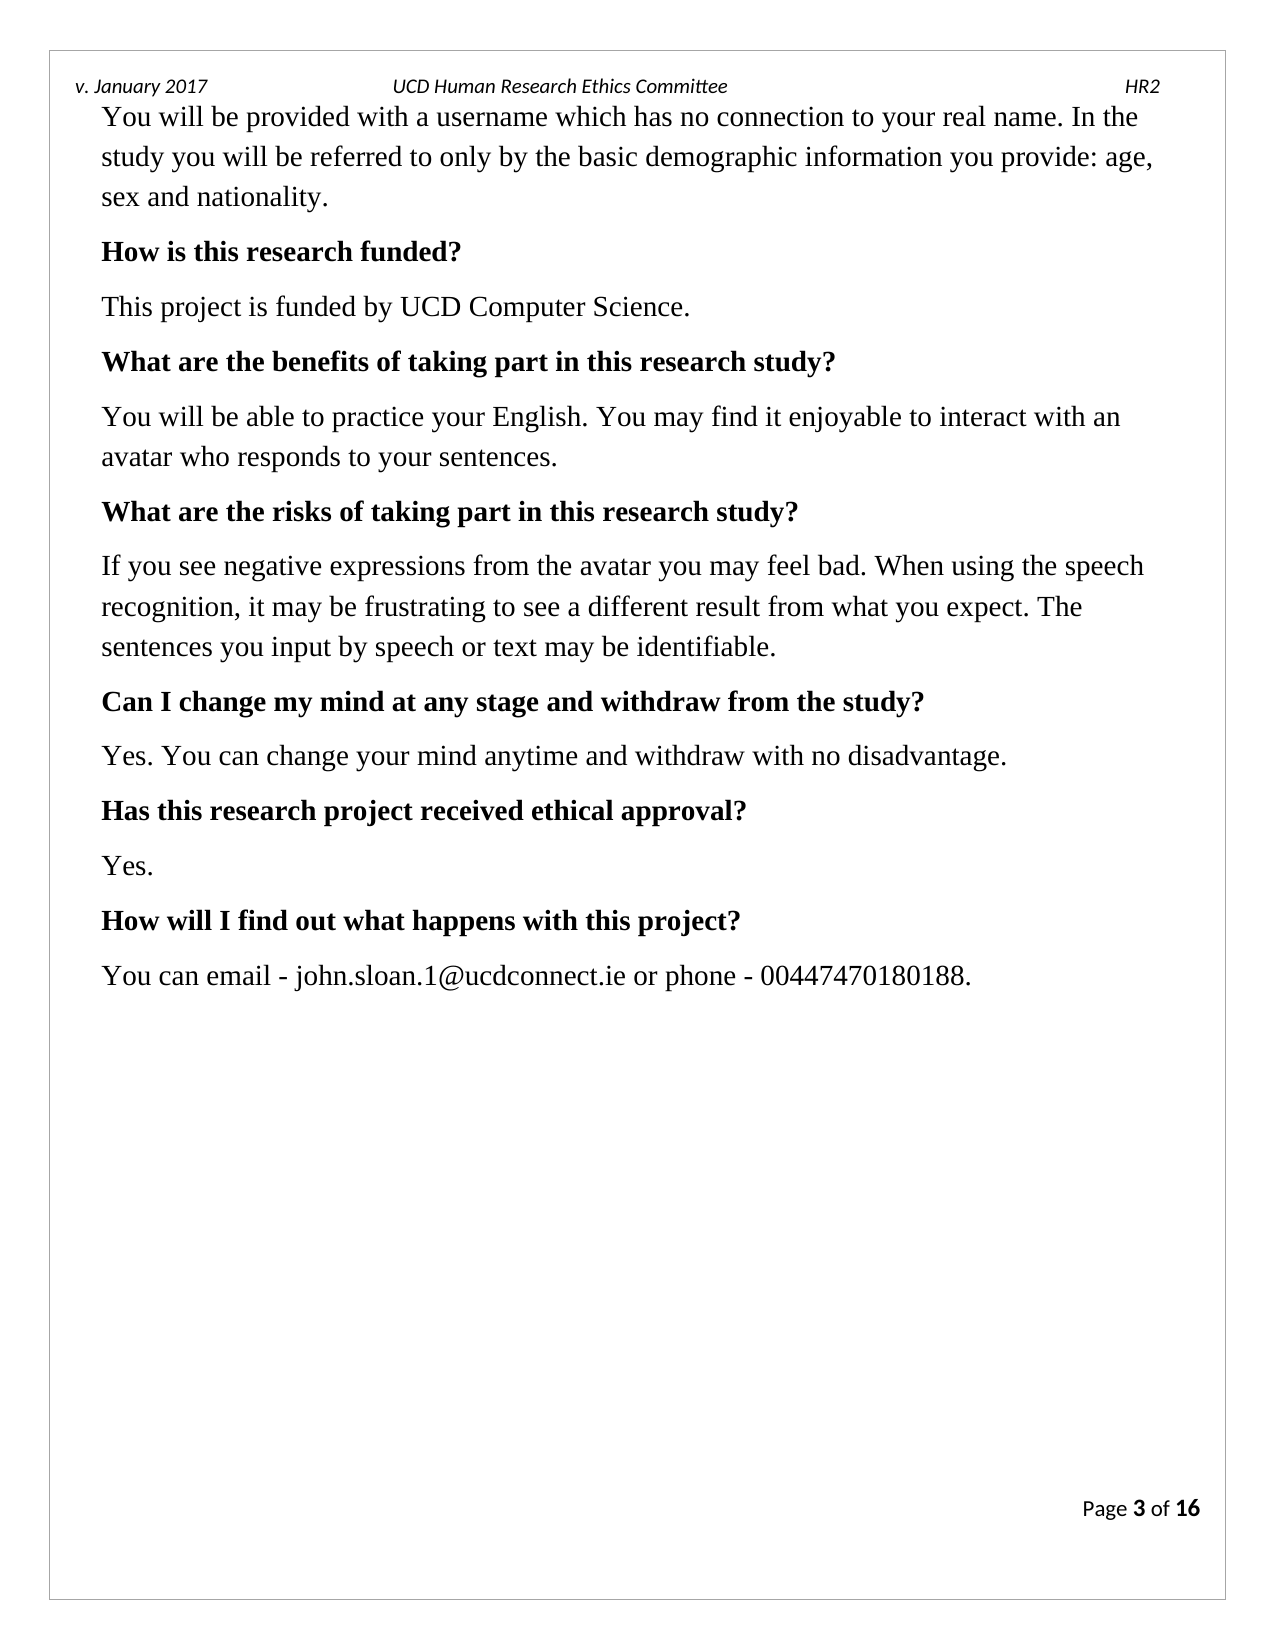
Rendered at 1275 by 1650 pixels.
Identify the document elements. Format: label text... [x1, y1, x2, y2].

text This project is funded by UCD Computer Science. [101, 289, 1174, 323]
text You can email - john.sloan.1@ucdconnect.ie or phone - 00447470180188. [101, 958, 1174, 991]
text Has this research project received ethical approval? [101, 793, 1174, 827]
text Can I change my mind at any stage and withdraw from the study? [101, 684, 1174, 717]
text Yes. You can change your mind anytime and withdraw with no disadvantage. [101, 738, 1174, 772]
text You will be provided with a username which has no connection to your real name. In the study you will be referred to only by the basic demographic information you provide: age, sex and nationality. [101, 99, 1174, 213]
text How will I find out what happens with this project? [101, 903, 1174, 936]
text Yes. [101, 848, 1174, 882]
text What are the risks of taking part in this research study? [101, 494, 1174, 527]
text What are the benefits of taking part in this research study? [101, 344, 1174, 377]
text You will be able to practice your English. You may find it enjoyable to interact with an avatar who responds to your sentences. [101, 399, 1174, 472]
text How is this research funded? [101, 234, 1174, 268]
text If you see negative expressions from the avatar you may feel bad. When using the speech recognition, it may be frustrating to see a different result from what you expect. The sentences you input by speech or text may be identifiable. [101, 548, 1174, 662]
